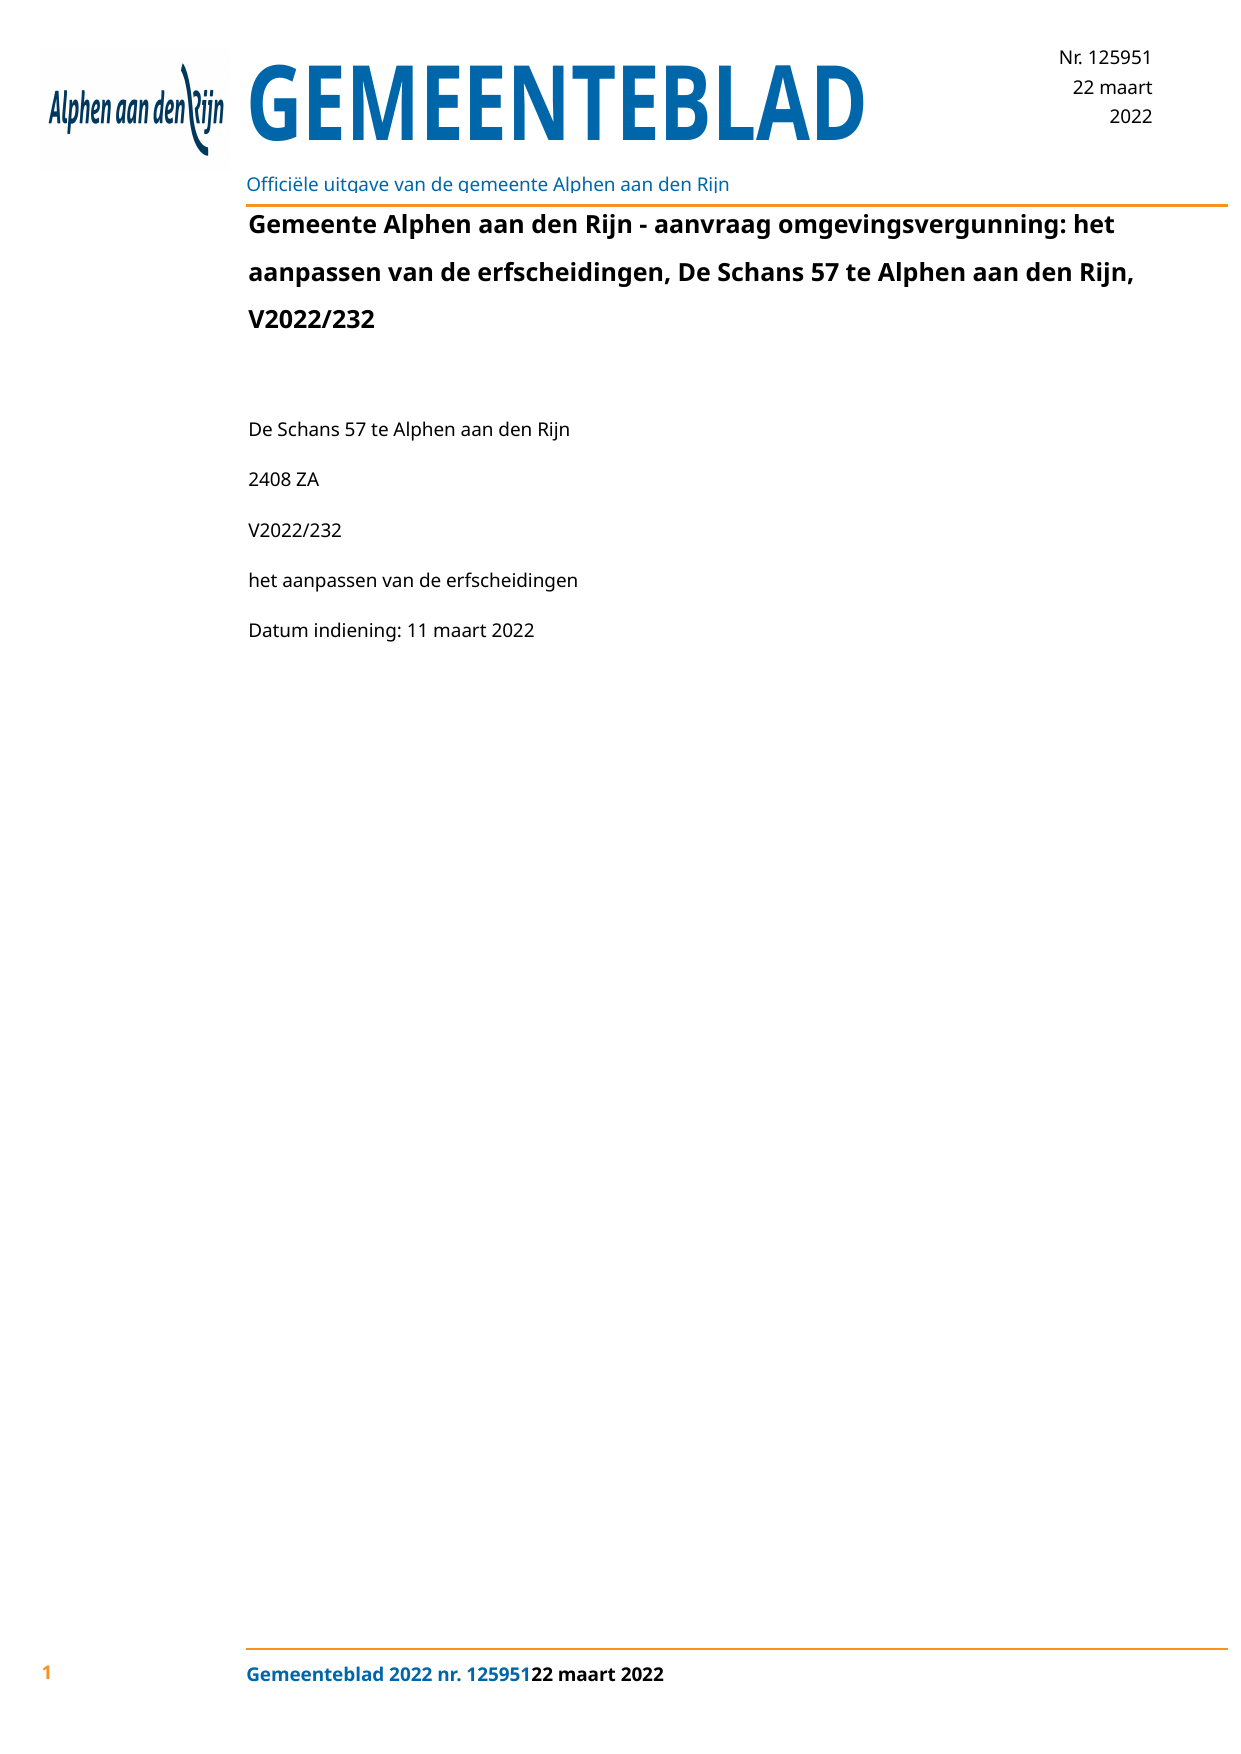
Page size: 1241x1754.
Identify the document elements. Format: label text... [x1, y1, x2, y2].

text De Schans 57 te Alphen aan den Rijn [248, 416, 1152, 442]
text het aanpassen van de erfscheidingen [248, 567, 1152, 593]
text 2408 ZA [248, 466, 1152, 492]
picture [41, 47, 231, 172]
text Gemeente Alphen aan den Rijn - aanvraag omgevingsvergunning: het aanpassen van de erfscheidingen, De Schans 57 te Alphen aan den Rijn, V2022/232 [248, 207, 1152, 336]
text V2022/232 [248, 517, 1152, 542]
text Datum indiening: 11 maart 2022 [248, 618, 1152, 643]
